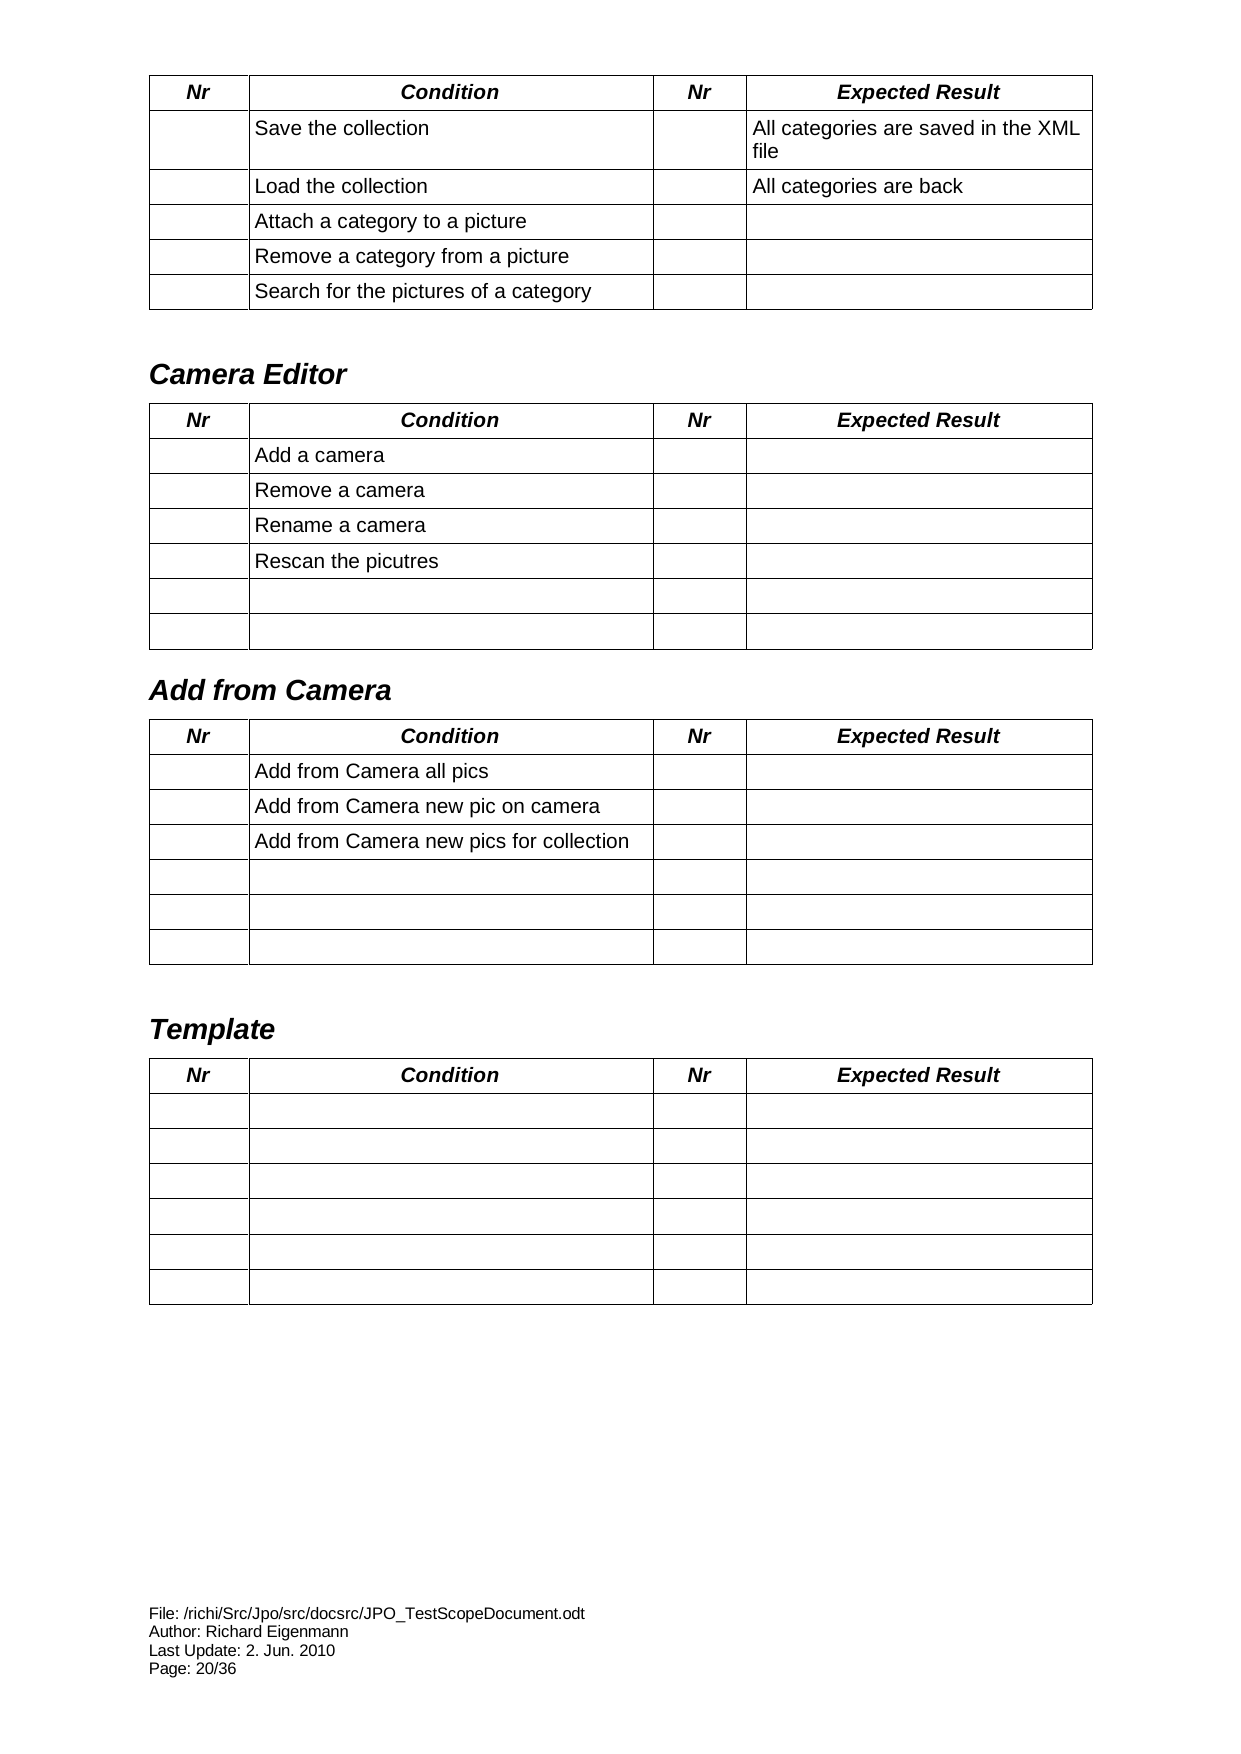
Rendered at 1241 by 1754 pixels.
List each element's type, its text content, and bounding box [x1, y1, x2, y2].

table_cell [250, 1129, 653, 1163]
table_cell [747, 439, 1092, 473]
table_cell Save the collection [250, 111, 653, 169]
table_cell [747, 755, 1092, 789]
table_cell Remove a camera [250, 474, 653, 508]
table_cell [654, 930, 746, 964]
table_cell [150, 439, 248, 473]
table_cell [150, 474, 248, 508]
table_header Nr [654, 1059, 746, 1093]
table_cell [150, 275, 248, 309]
table_header Condition [250, 404, 653, 438]
table_cell [654, 1164, 746, 1198]
table_cell Load the collection [250, 170, 653, 204]
table_cell [250, 614, 653, 649]
table_cell Remove a category from a picture [250, 240, 653, 274]
table_cell [747, 1129, 1092, 1163]
table_cell [150, 614, 248, 649]
table_cell [654, 614, 746, 649]
table_cell [654, 755, 746, 789]
table_cell [150, 1199, 248, 1234]
table_cell [250, 1235, 653, 1269]
table_header Expected Result [747, 720, 1092, 754]
table_cell [747, 509, 1092, 543]
table_cell [150, 1094, 248, 1128]
table_cell [150, 860, 248, 894]
table_cell [150, 205, 248, 239]
table_cell [150, 895, 248, 929]
table_cell [150, 1129, 248, 1163]
table_cell [747, 1235, 1092, 1269]
table_cell [150, 1235, 248, 1269]
table_header Expected Result [747, 1059, 1092, 1093]
table_cell [150, 1164, 248, 1198]
table_cell Rename a camera [250, 509, 653, 543]
table_cell [747, 614, 1092, 649]
table_cell [747, 205, 1092, 239]
table_cell [654, 439, 746, 473]
table_header Condition [250, 1059, 653, 1093]
table_cell [250, 1164, 653, 1198]
table_cell [654, 240, 746, 274]
table_cell [150, 111, 248, 169]
table_cell [747, 1270, 1092, 1304]
table_cell [250, 860, 653, 894]
table_cell [150, 240, 248, 274]
table_cell [250, 1094, 653, 1128]
table_cell [654, 1199, 746, 1234]
table_header Nr [654, 404, 746, 438]
table_cell [654, 474, 746, 508]
subtitle Add from Camera [148, 674, 1092, 706]
table_cell [654, 170, 746, 204]
table_cell Add from Camera new pic on camera [250, 790, 653, 824]
table_cell [654, 205, 746, 239]
table_header Nr [150, 1059, 248, 1093]
table_cell [654, 111, 746, 169]
table_cell All categories are saved in the XML file [747, 111, 1092, 169]
table_cell [747, 790, 1092, 824]
table_cell [654, 825, 746, 859]
table_cell [654, 1235, 746, 1269]
table_cell [150, 1270, 248, 1304]
table_cell [150, 790, 248, 824]
table_cell Attach a category to a picture [250, 205, 653, 239]
table_cell [150, 509, 248, 543]
table_cell [747, 275, 1092, 309]
table_header Condition [250, 76, 653, 110]
table_cell [250, 579, 653, 613]
table_header Nr [150, 76, 248, 110]
table_cell Search for the pictures of a category [250, 275, 653, 309]
table_cell All categories are back [747, 170, 1092, 204]
table_cell [747, 240, 1092, 274]
table_cell [654, 895, 746, 929]
table_cell [250, 930, 653, 964]
table_cell [250, 1270, 653, 1304]
subtitle Camera Editor [148, 358, 1092, 390]
table_header Expected Result [747, 404, 1092, 438]
table_cell [654, 1094, 746, 1128]
table_cell Add from Camera new pics for collection [250, 825, 653, 859]
table_header Nr [150, 404, 248, 438]
table_cell [150, 755, 248, 789]
table_cell [747, 930, 1092, 964]
table_header Nr [654, 720, 746, 754]
table_cell [654, 790, 746, 824]
table_header Condition [250, 720, 653, 754]
subtitle Template [148, 1013, 1092, 1046]
table_header Nr [150, 720, 248, 754]
table_cell [150, 170, 248, 204]
table_cell Add from Camera all pics [250, 755, 653, 789]
table_header Nr [654, 76, 746, 110]
table_cell [747, 1094, 1092, 1128]
table_cell Rescan the picutres [250, 544, 653, 578]
table_header Expected Result [747, 76, 1092, 110]
table_cell [150, 579, 248, 613]
table_cell Add a camera [250, 439, 653, 473]
table_cell [747, 1199, 1092, 1234]
table_cell [747, 579, 1092, 613]
table_cell [747, 544, 1092, 578]
table_cell [747, 474, 1092, 508]
table_cell [747, 825, 1092, 859]
table_cell [654, 1129, 746, 1163]
table_cell [654, 544, 746, 578]
table_cell [150, 544, 248, 578]
table_cell [654, 860, 746, 894]
table_cell [747, 860, 1092, 894]
table_cell [654, 275, 746, 309]
table_cell [150, 825, 248, 859]
table_cell [250, 895, 653, 929]
table_cell [654, 579, 746, 613]
table_cell [250, 1199, 653, 1234]
table_cell [150, 930, 248, 964]
table_cell [747, 1164, 1092, 1198]
table_cell [654, 509, 746, 543]
table_cell [747, 895, 1092, 929]
table_cell [654, 1270, 746, 1304]
